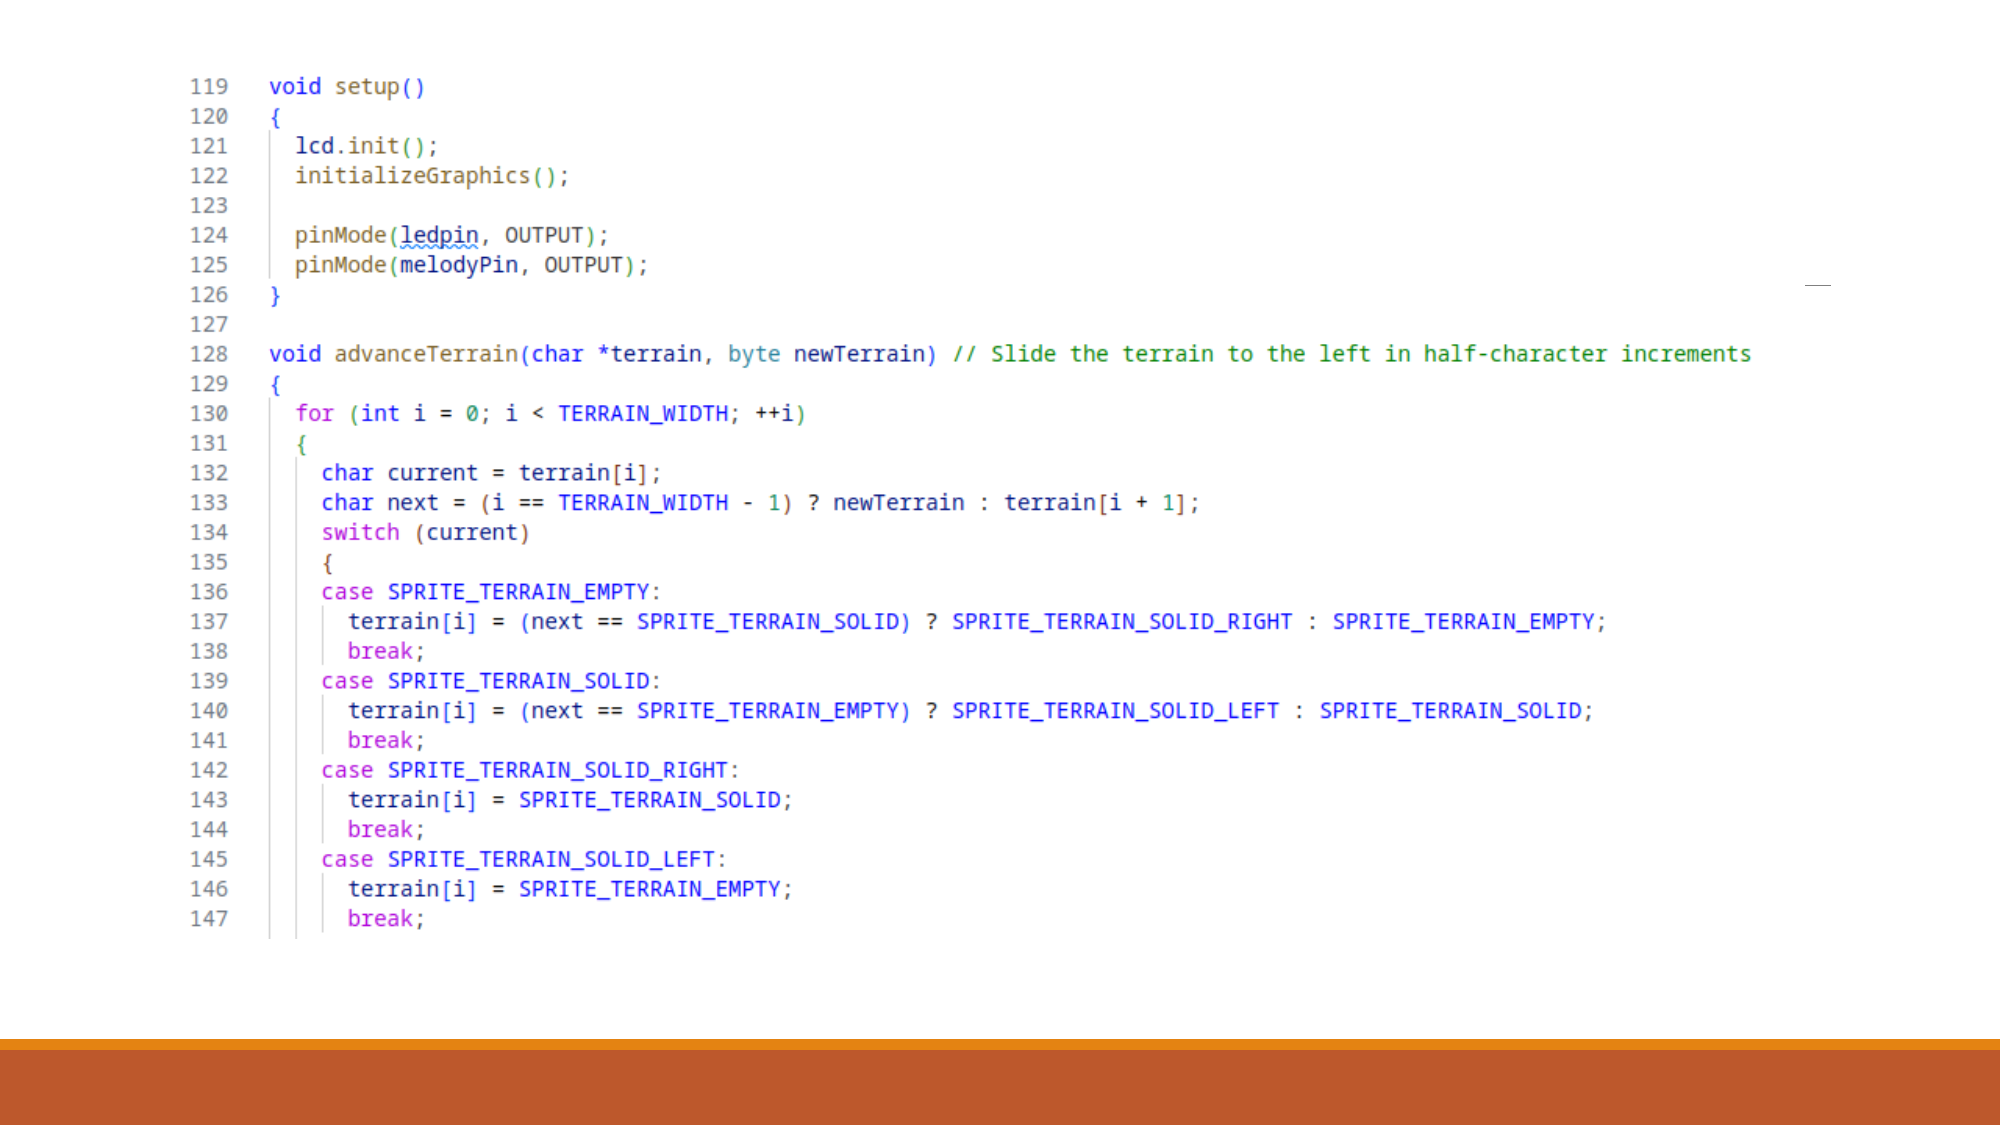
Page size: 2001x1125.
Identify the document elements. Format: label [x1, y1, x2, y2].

picture [180, 74, 1805, 939]
